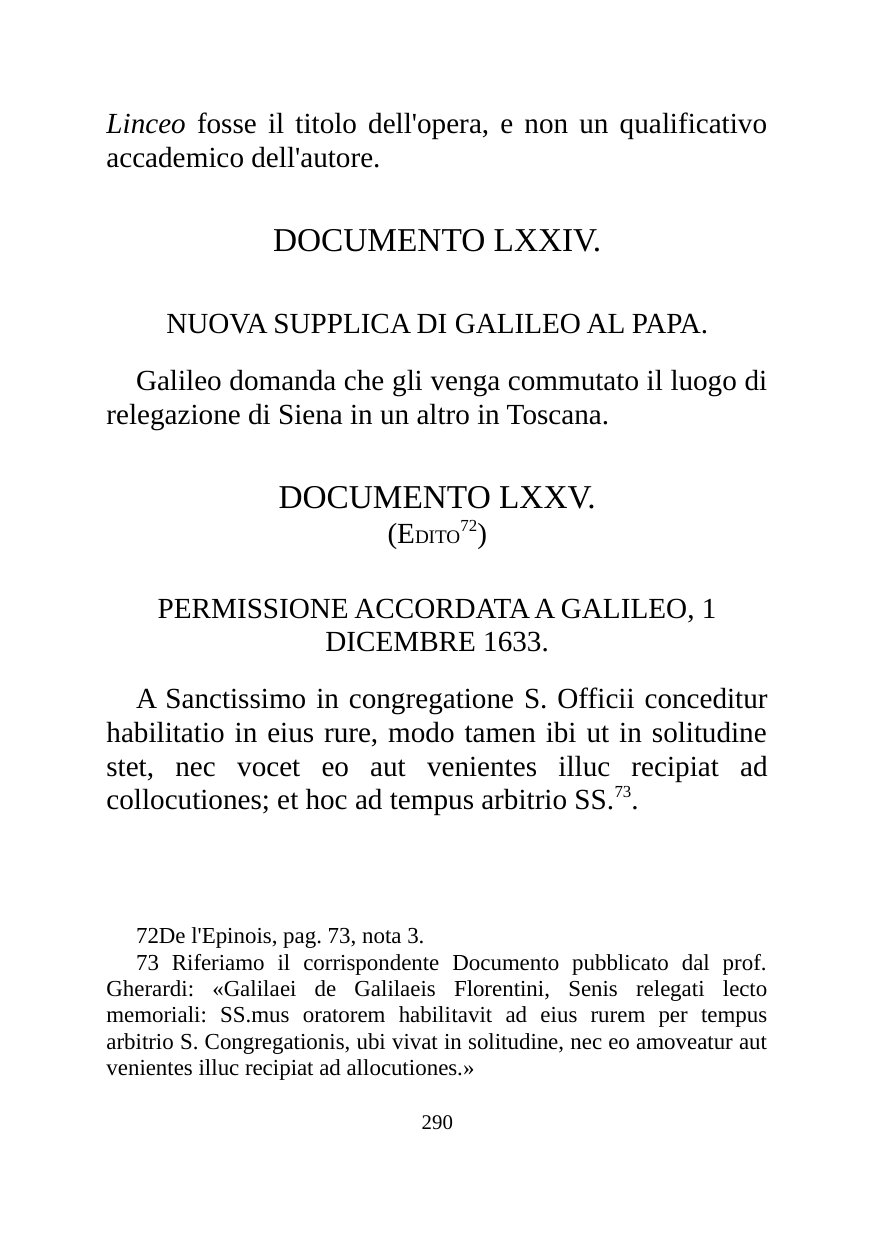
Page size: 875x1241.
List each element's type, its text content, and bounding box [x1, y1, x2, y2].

text Linceo fosse il titolo dell'opera, e non un qualificativo accademico dell'autore. [106, 106, 768, 173]
text Galileo domanda che gli venga commutato il luogo di relegazione di Siena in un altro in Toscana. [106, 363, 768, 430]
subtitle DOCUMENTO LXXV. [106, 478, 768, 516]
subtitle PERMISSIONE ACCORDATA A GALILEO, 1 DICEMBRE 1633. [106, 591, 768, 658]
text Riferiamo il corrispondente Documento pubblicato dal prof. Gherardi: «Galilaei de Galilaeis Florentini, Senis relegati lecto memoriali: SS.mus oratorem habilitavit ad eius rurem per tempus arbitrio S. Congregationis, ubi vivat in solitudine, nec eo amoveatur aut venientes illuc recipiat ad allocutiones.» [106, 949, 768, 1080]
text A Sanctissimo in congregatione S. Officii conceditur habilitatio in eius rure, modo tamen ibi ut in solitudine stet, nec vocet eo aut venientes illuc recipiat ad collocutiones; et hoc ad tempus arbitrio SS.. [106, 682, 768, 816]
text (Edito) [106, 516, 768, 549]
subtitle NUOVA SUPPLICA DI GALILEO AL PAPA. [106, 306, 768, 340]
subtitle DOCUMENTO LXXIV. [106, 221, 768, 259]
text De l'Epinois, pag. 73, nota 3. [106, 922, 768, 949]
